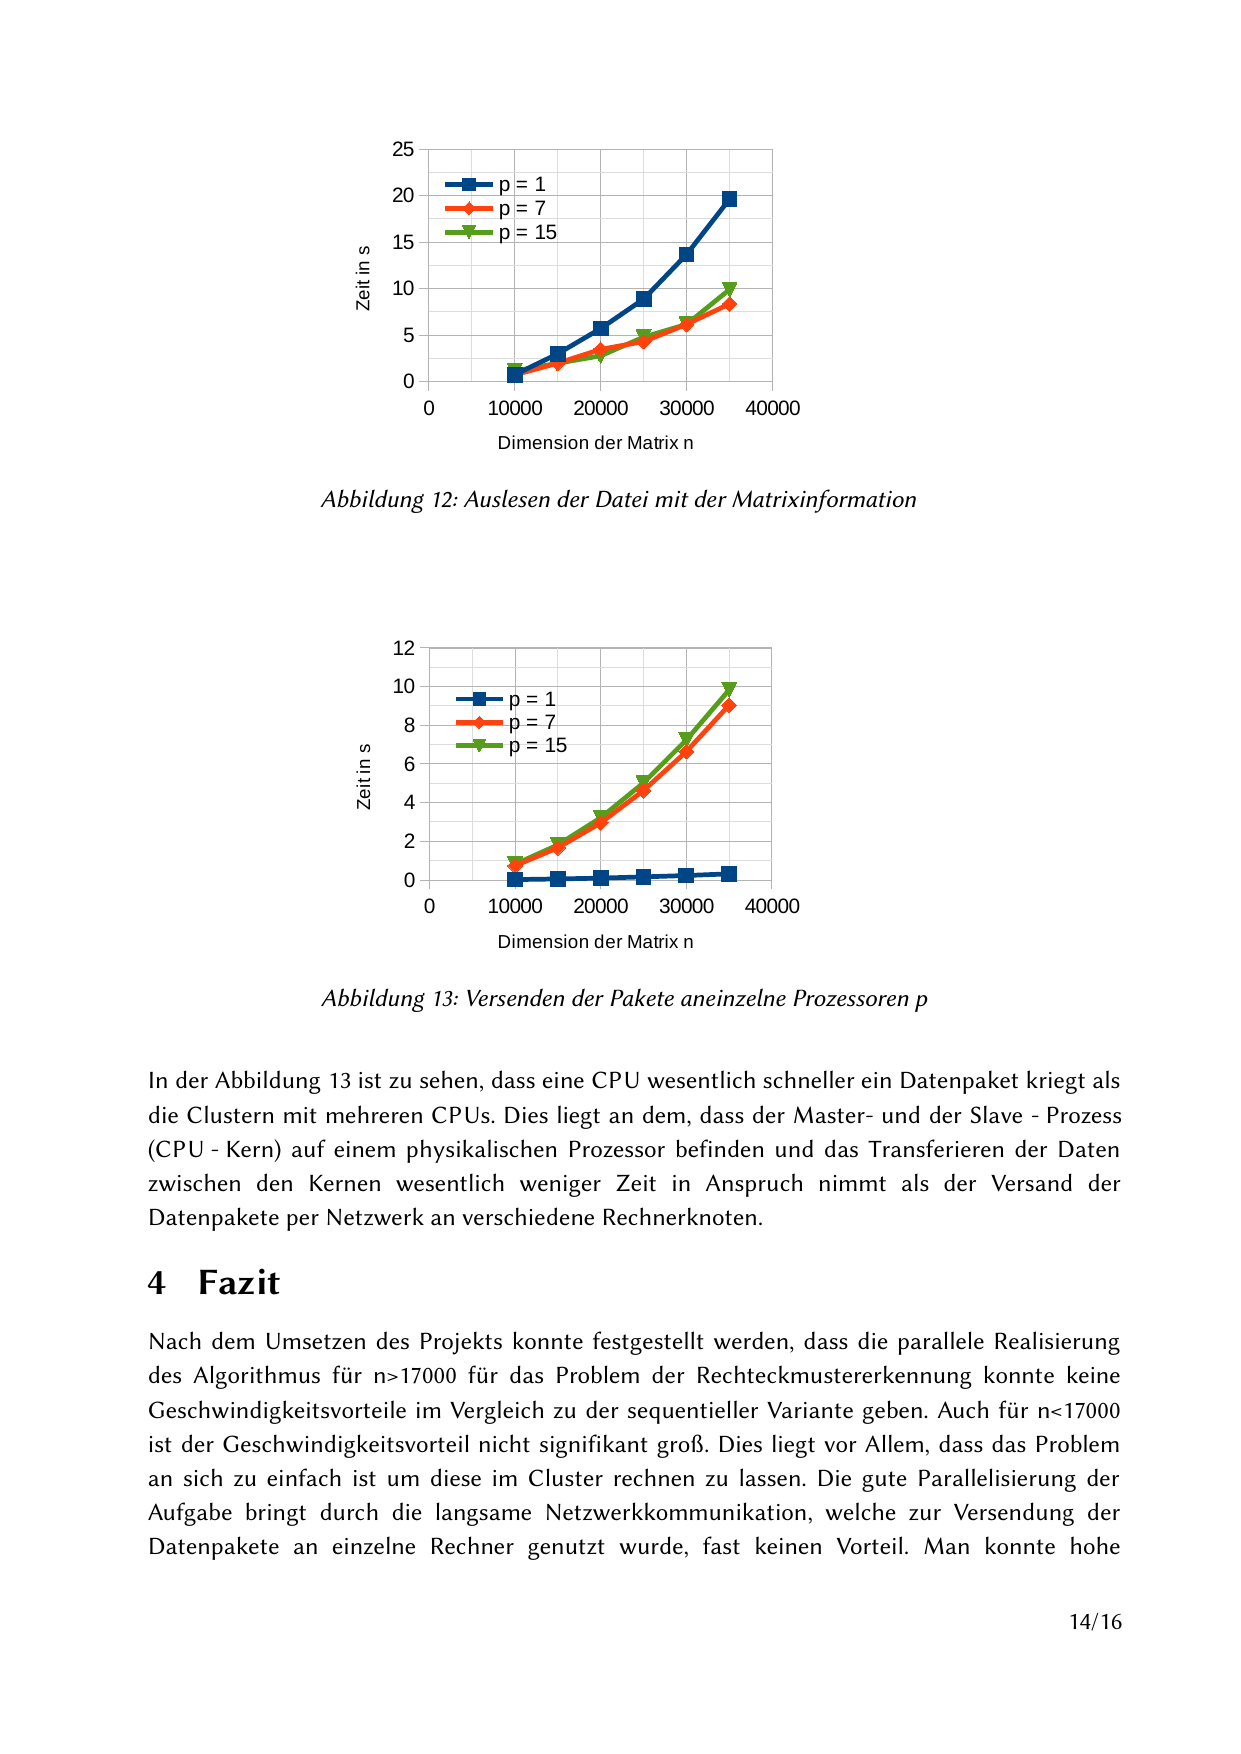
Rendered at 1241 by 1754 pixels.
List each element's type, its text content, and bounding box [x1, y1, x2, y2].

text In der Abbildung 13 ist zu sehen, dass eine CPU wesentlich schneller ein Datenpaket kriegt als die Clustern mit mehreren CPUs. Dies liegt an dem, dass der Master- und der Slave - Prozess (CPU - Kern) auf einem physikalischen Prozessor befinden und das Transferieren der Daten zwischen den Kernen wesentlich weniger Zeit in Anspruch nimmt als der Versand der Datenpakete per Netzwerk an verschiedene Rechnerknoten. [148, 1066, 1122, 1232]
subtitle Fazit [148, 1261, 1122, 1304]
text Abbildung 12: Auslesen der Datei mit der Matrixinformation [320, 485, 950, 513]
text Abbildung 13: Versenden der Pakete aneinzelne Prozessoren p [320, 984, 949, 1012]
text Nach dem Umsetzen des Projekts konnte festgestellt werden, dass die parallele Realisierung des Algorithmus für n>17000 für das Problem der Rechteckmustererkennung konnte keine Geschwindigkeitsvorteile im Vergleich zu der sequentieller Variante geben. Auch für n<17000 ist der Geschwindigkeitsvorteil nicht signifikant groß. Dies liegt vor Allem, dass das Problem an sich zu einfach ist um diese im Cluster rechnen zu lassen. Die gute Parallelisierung der Aufgabe bringt durch die langsame Netzwerkkommunikation, welche zur Versendung der Datenpakete an einzelne Rechner genutzt wurde, fast keinen Vorteil. Man konnte hohe [148, 1327, 1122, 1561]
